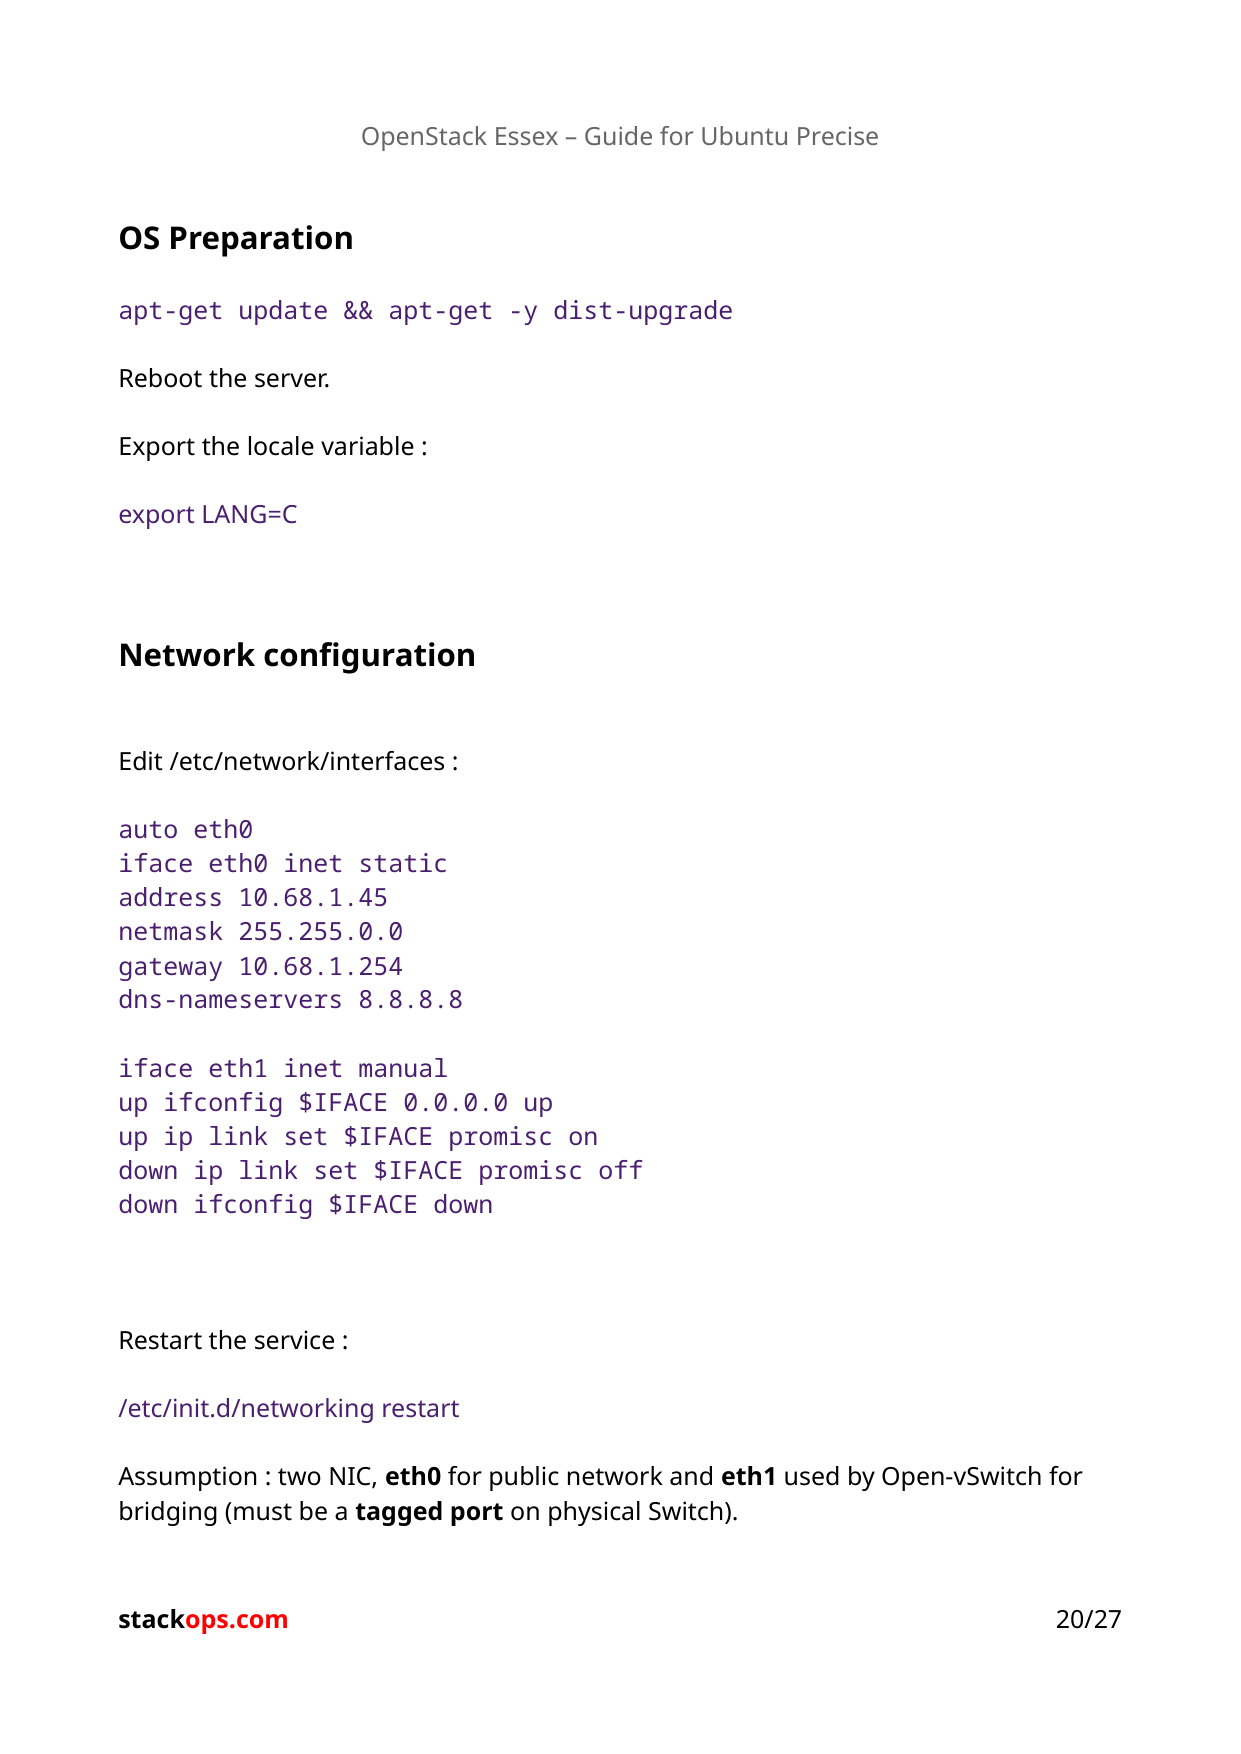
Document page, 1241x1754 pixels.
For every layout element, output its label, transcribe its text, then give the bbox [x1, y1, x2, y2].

text Reboot the server. [118, 361, 1122, 394]
text iface eth0 inet static [118, 846, 1122, 880]
text dns-nameservers 8.8.8.8 [118, 982, 1122, 1016]
text OS Preparation [118, 216, 1122, 258]
text gateway 10.68.1.254 [118, 948, 1122, 982]
text netmask 255.255.0.0 [118, 914, 1122, 948]
text auto eth0 [118, 812, 1122, 846]
text Restart the service : [118, 1323, 1122, 1357]
text up ip link set $IFACE promisc on [118, 1118, 1122, 1152]
text /etc/init.d/networking restart [118, 1391, 1122, 1425]
text export LANG=C [118, 497, 1122, 531]
text down ifconfig $IFACE down [118, 1187, 1122, 1221]
text iface eth1 inet manual [118, 1050, 1122, 1084]
text Export the locale variable : [118, 429, 1122, 463]
text up ifconfig $IFACE 0.0.0.0 up [118, 1084, 1122, 1118]
text down ip link set $IFACE promisc off [118, 1152, 1122, 1187]
text address 10.68.1.45 [118, 880, 1122, 914]
text Edit /etc/network/interfaces : [118, 744, 1122, 778]
text apt-get update && apt-get -y dist-upgrade [118, 292, 1122, 326]
text Assumption : two NIC, eth0 for public network and eth1 used by Open-vSwitch for bridging (must be a tagged port on physical Switch). [118, 1459, 1122, 1527]
text Network configuration [118, 633, 1122, 676]
